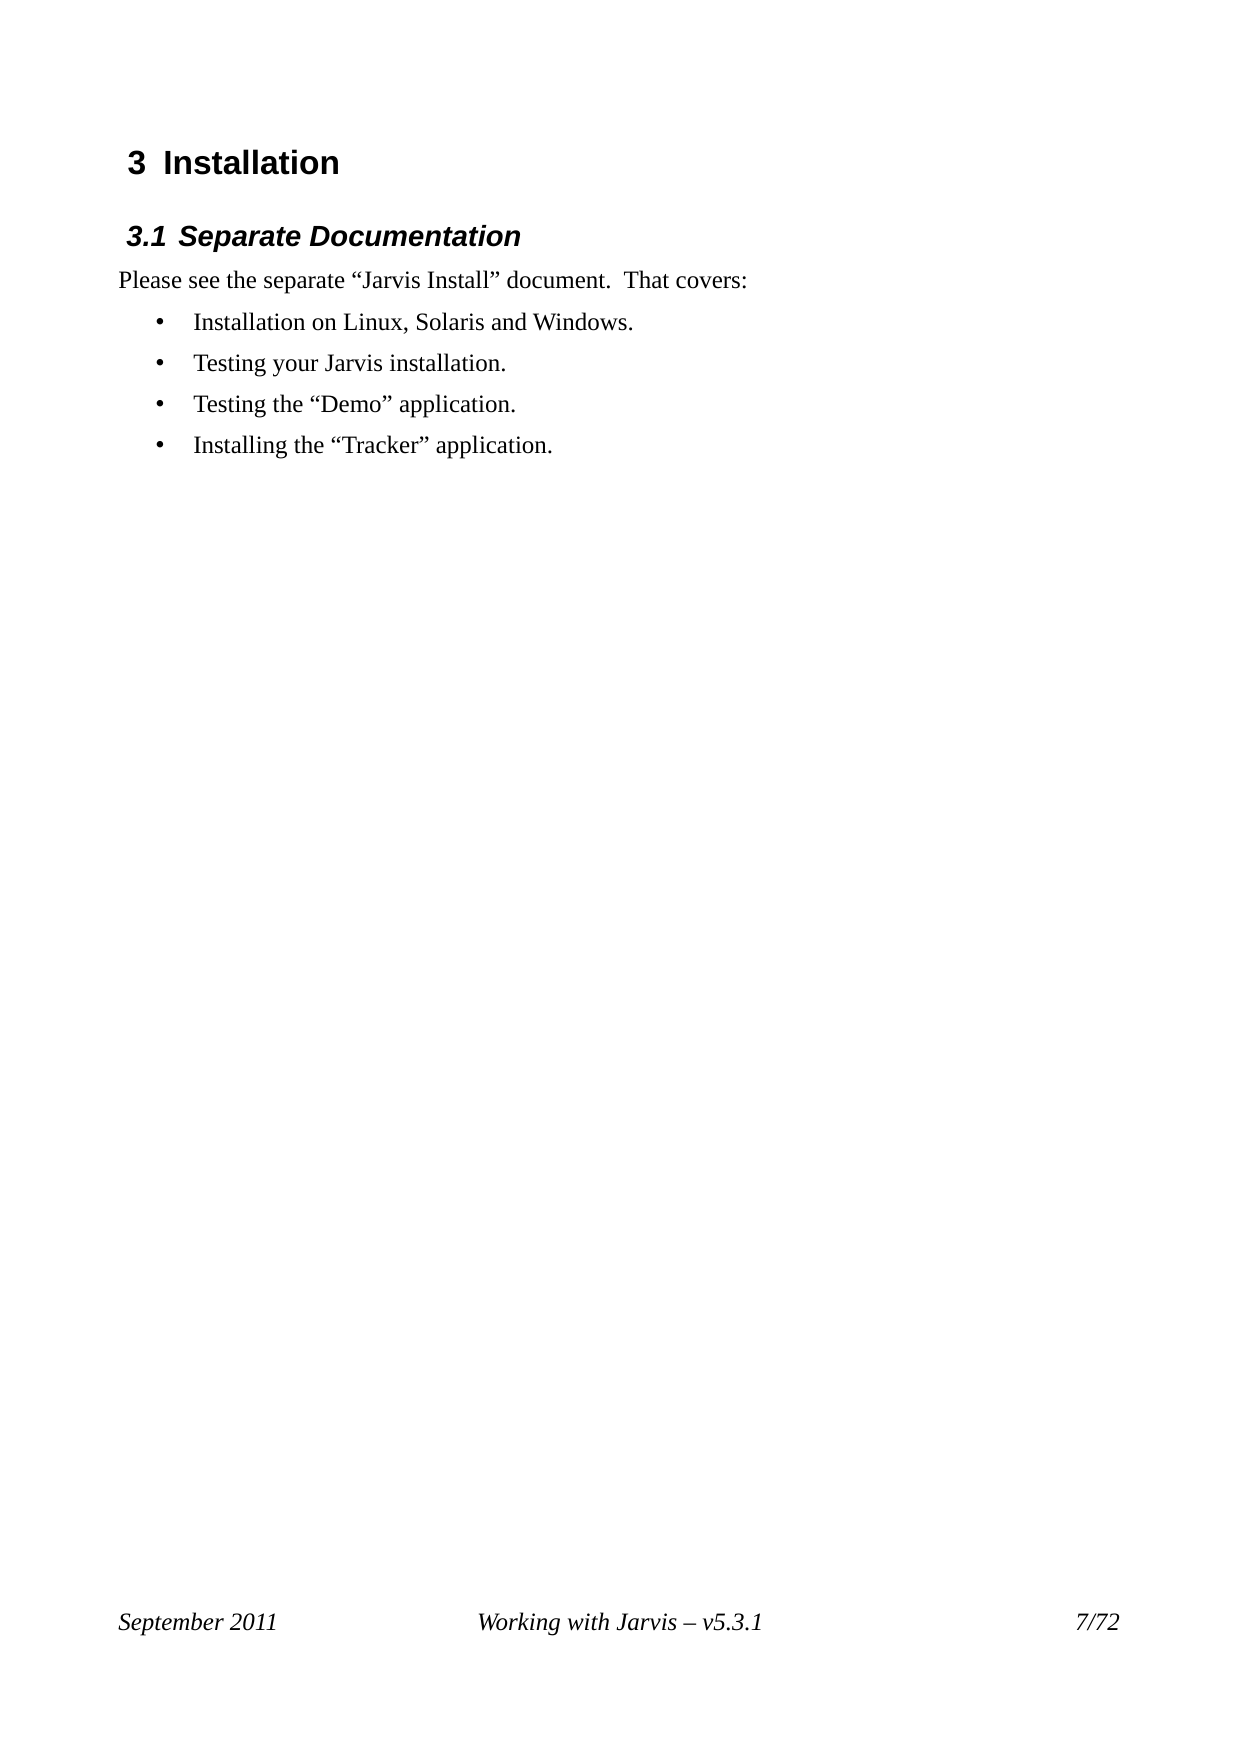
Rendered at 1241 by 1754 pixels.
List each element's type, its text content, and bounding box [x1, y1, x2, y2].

list Testing the “Demo” application. [156, 389, 1122, 418]
list Installing the “Tracker” application. [156, 430, 1122, 459]
list Testing your Jarvis installation. [156, 348, 1122, 377]
subtitle Installation [118, 143, 1122, 182]
list Installation on Linux, Solaris and Windows. [156, 307, 1122, 335]
subtitle Separate Documentation [118, 219, 1122, 253]
text Please see the separate “Jarvis Install” document. That covers: [118, 265, 1122, 294]
